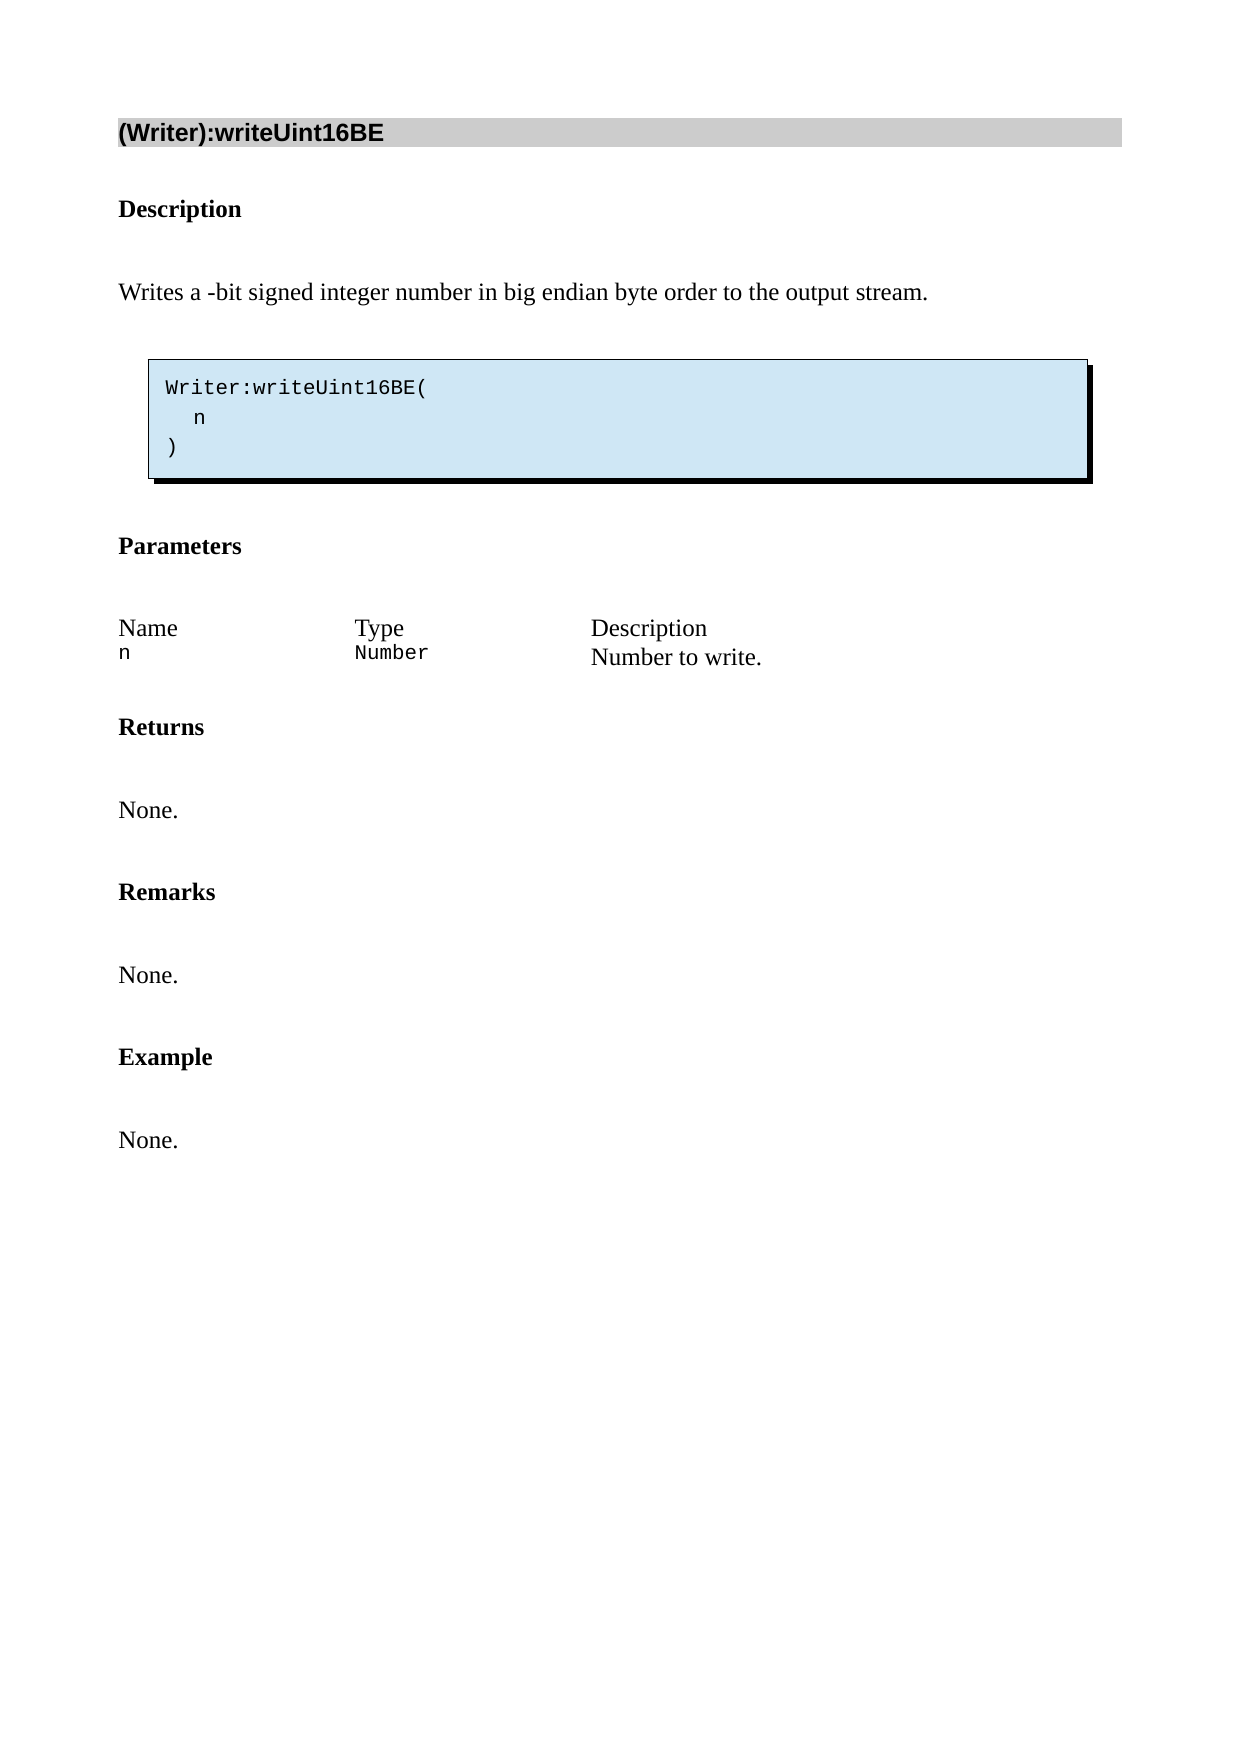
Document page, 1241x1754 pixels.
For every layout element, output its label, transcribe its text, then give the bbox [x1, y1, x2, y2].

text Example [118, 1042, 1122, 1071]
text Parameters [118, 531, 1122, 560]
text Returns [118, 712, 1122, 741]
table_cell Number to write. [591, 642, 1122, 671]
text Writes a -bit signed integer number in big endian byte order to the output stream. [118, 277, 1122, 306]
table_header Type [354, 614, 591, 642]
table_header Description [591, 614, 1122, 642]
text Description [118, 194, 1122, 223]
text None. [118, 795, 1122, 823]
table_cell n [118, 642, 354, 671]
text ) [149, 418, 1087, 478]
text Writer:writeUint16BE( [149, 360, 1087, 389]
table_cell Number [354, 642, 591, 671]
text None. [118, 960, 1122, 988]
table_header Name [118, 614, 354, 642]
text n [149, 389, 1087, 418]
subtitle (Writer):writeUint16BE [118, 118, 1122, 147]
text Remarks [118, 877, 1122, 906]
text None. [118, 1125, 1122, 1153]
